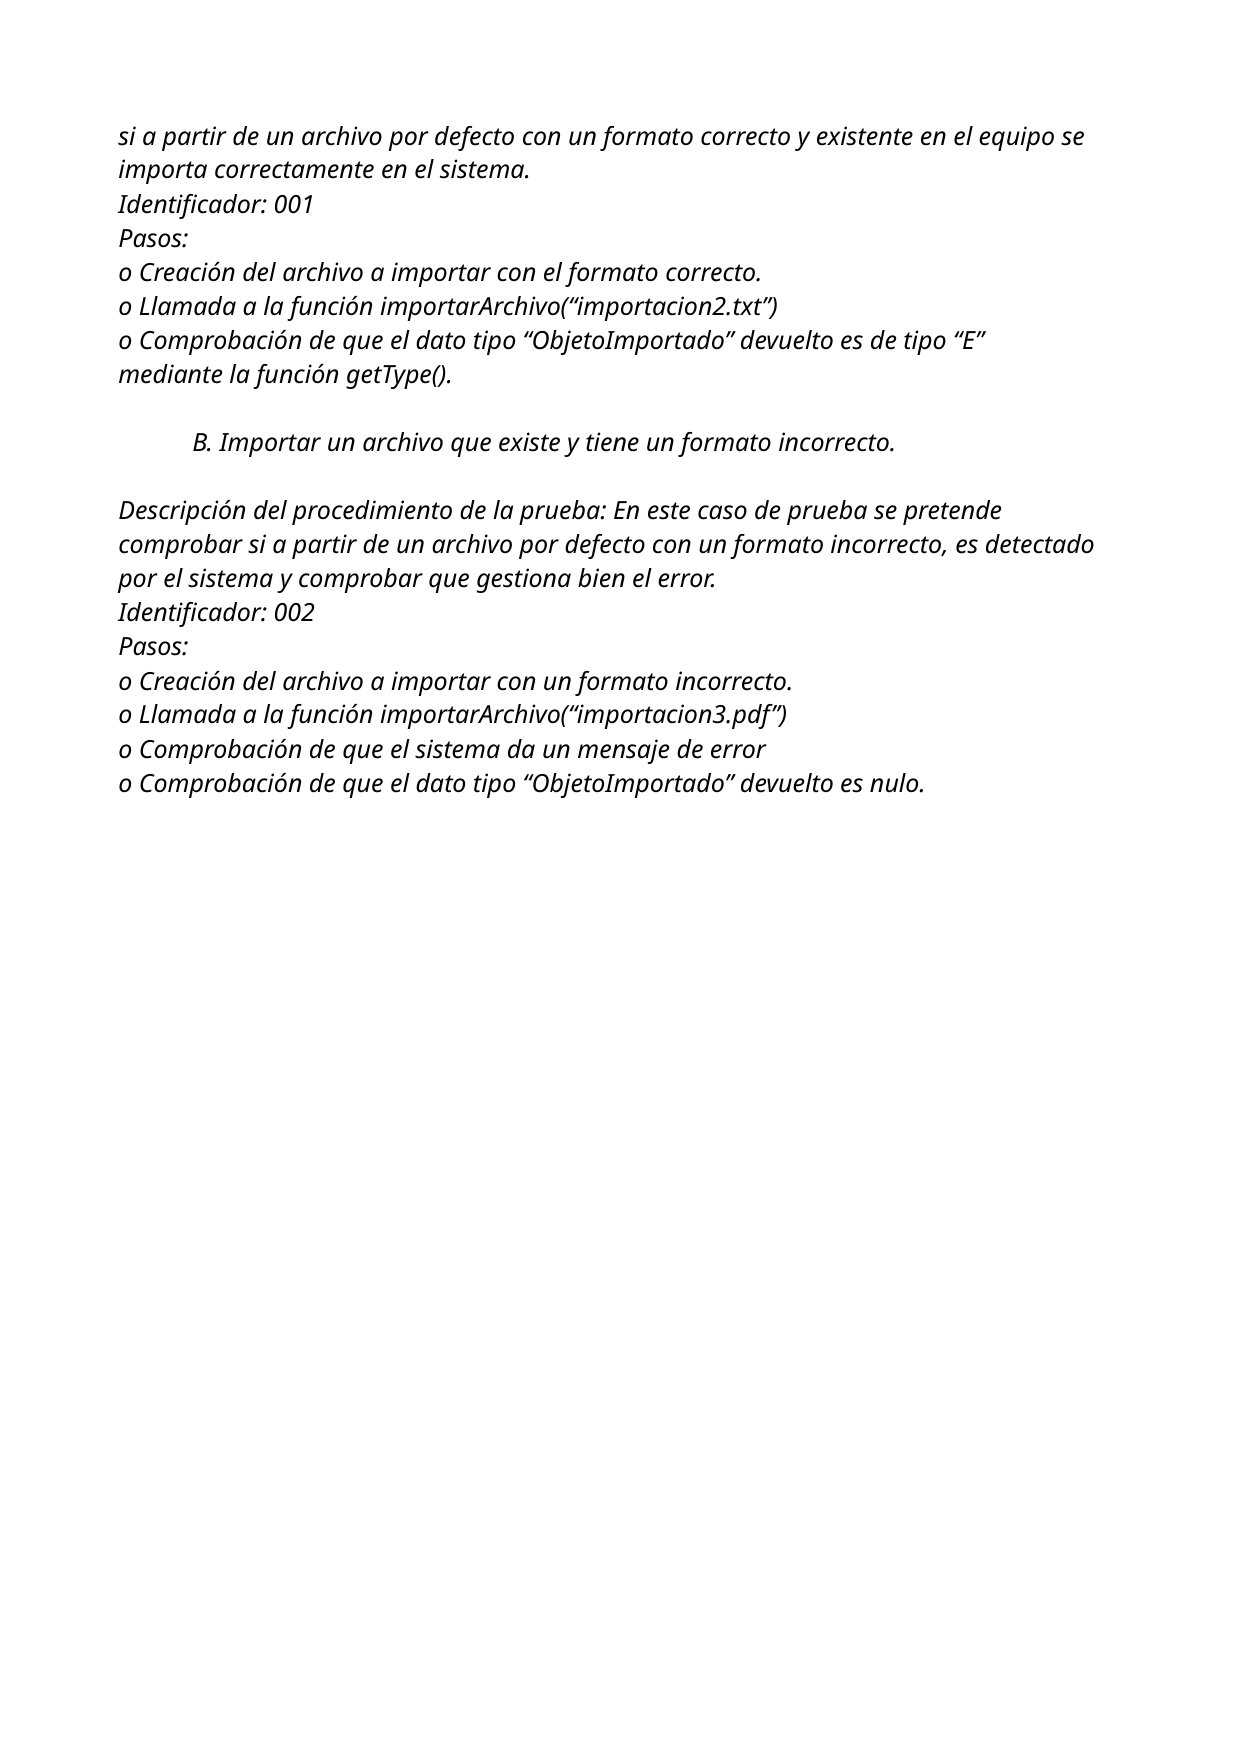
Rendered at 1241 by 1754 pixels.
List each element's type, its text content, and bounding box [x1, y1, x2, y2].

text o Comprobación de que el dato tipo “ObjetoImportado” devuelto es de tipo “E” [118, 322, 1122, 357]
text o Comprobación de que el dato tipo “ObjetoImportado” devuelto es nulo. [118, 765, 1122, 799]
text Identificador: 001 [118, 186, 1122, 220]
text por el sistema y comprobar que gestiona bien el error. [118, 561, 1122, 595]
text Identificador: 002 [118, 595, 1122, 629]
text o Llamada a la función importarArchivo(“importacion2.txt”) [118, 288, 1122, 322]
text o Creación del archivo a importar con el formato correcto. [118, 254, 1122, 288]
text B. Importar un archivo que existe y tiene un formato incorrecto. [118, 425, 1122, 459]
text o Creación del archivo a importar con un formato incorrecto. [118, 663, 1122, 697]
text o Llamada a la función importarArchivo(“importacion3.pdf”) [118, 697, 1122, 731]
text Pasos: [118, 629, 1122, 663]
text mediante la función getType(). [118, 357, 1122, 391]
text importa correctamente en el sistema. [118, 152, 1122, 186]
text comprobar si a partir de un archivo por defecto con un formato incorrecto, es detectado [118, 527, 1122, 561]
text si a partir de un archivo por defecto con un formato correcto y existente en el equipo se [118, 118, 1122, 152]
text o Comprobación de que el sistema da un mensaje de error [118, 731, 1122, 765]
text Descripción del procedimiento de la prueba: En este caso de prueba se pretende [118, 493, 1122, 527]
text Pasos: [118, 220, 1122, 254]
